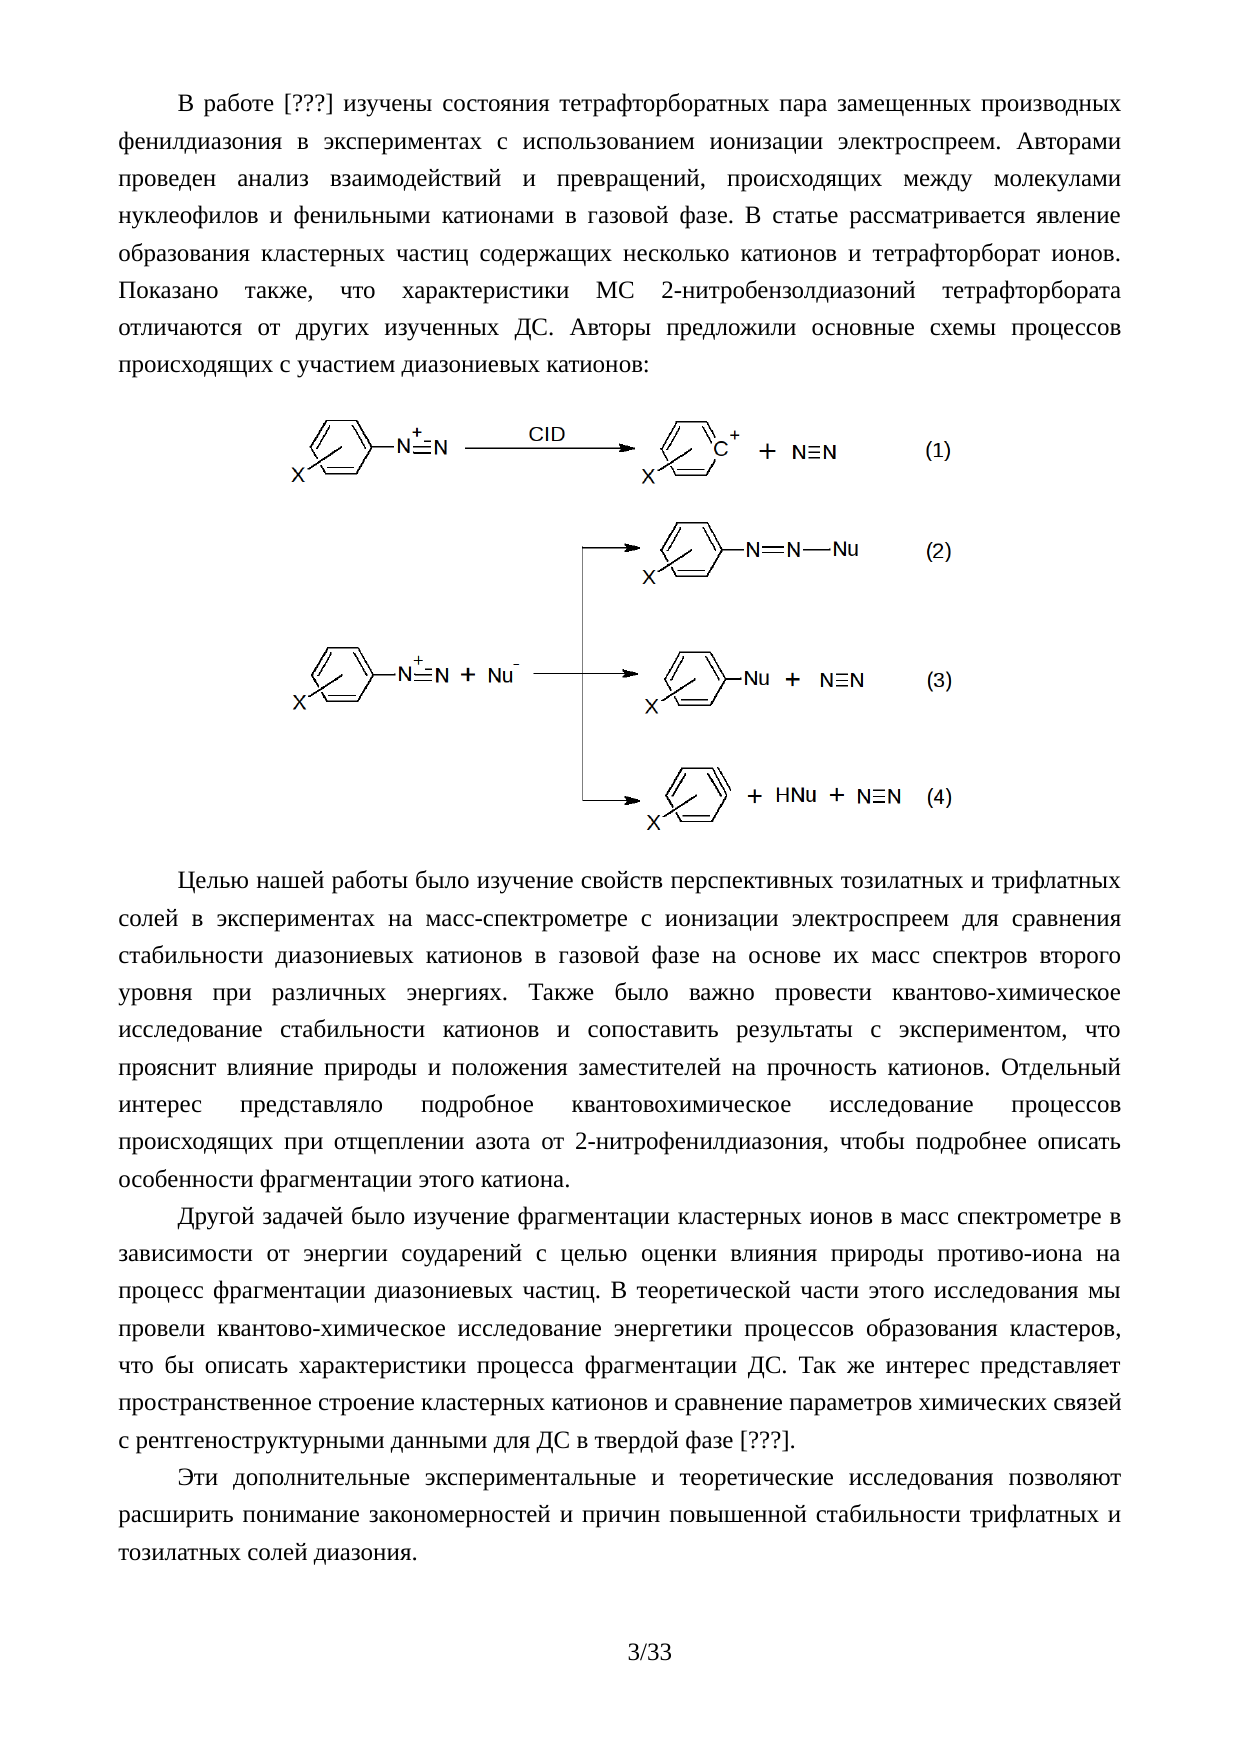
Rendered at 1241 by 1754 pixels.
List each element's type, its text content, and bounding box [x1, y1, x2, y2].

list Целью нашей работы было изучение свойств перспективных тозилатных и трифлатных солей в экспериментах на масс-спектрометре с ионизации электроспреем для сравнения стабильности диазониевых катионов в газовой фазе на основе их масс спектров второго уровня при различных энергиях. Также было важно провести квантово-химическое исследование стабильности катионов и сопоставить результаты с экспериментом, что прояснит влияние природы и положения заместителей на прочность катионов. Отдельный интерес представляло подробное квантовохимическое исследование процессов происходящих при отщеплении азота от 2-нитрофенилдиазония, чтобы подробнее описать особенности фрагментации этого катиона. [118, 865, 1122, 1192]
picture [274, 405, 966, 839]
list Эти дополнительные экспериментальные и теоретические исследования позволяют расширить понимание закономерностей и причин повышенной стабильности трифлатных и тозилатных солей диазония. [118, 1462, 1122, 1565]
list Другой задачей было изучение фрагментации кластерных ионов в масс спектрометре в зависимости от энергии соударений с целью оценки влияния природы противо-иона на процесс фрагментации диазониевых частиц. В теоретической части этого исследования мы провели квантово-химическое исследование энергетики процессов образования кластеров, что бы описать характеристики процесса фрагментации ДС. Так же интерес представляет пространственное строение кластерных катионов и сравнение параметров химических связей с рентгеноструктурными данными для ДС в твердой фазе [???]. [118, 1201, 1122, 1453]
list В работе [???] изучены состояния тетрафторборатных пара замещенных производных фенилдиазония в экспериментах с использованием ионизации электроспреем. Авторами проведен анализ взаимодействий и превращений, происходящих между молекулами нуклеофилов и фенильными катионами в газовой фазе. В статье рассматривается явление образования кластерных частиц содержащих несколько катионов и тетрафторборат ионов. Показано также, что характеристики МС 2-нитробензолдиазоний тетрафторбората отличаются от других изученных ДС. Авторы предложили основные схемы процессов происходящих с участием диазониевых катионов: [118, 88, 1122, 378]
